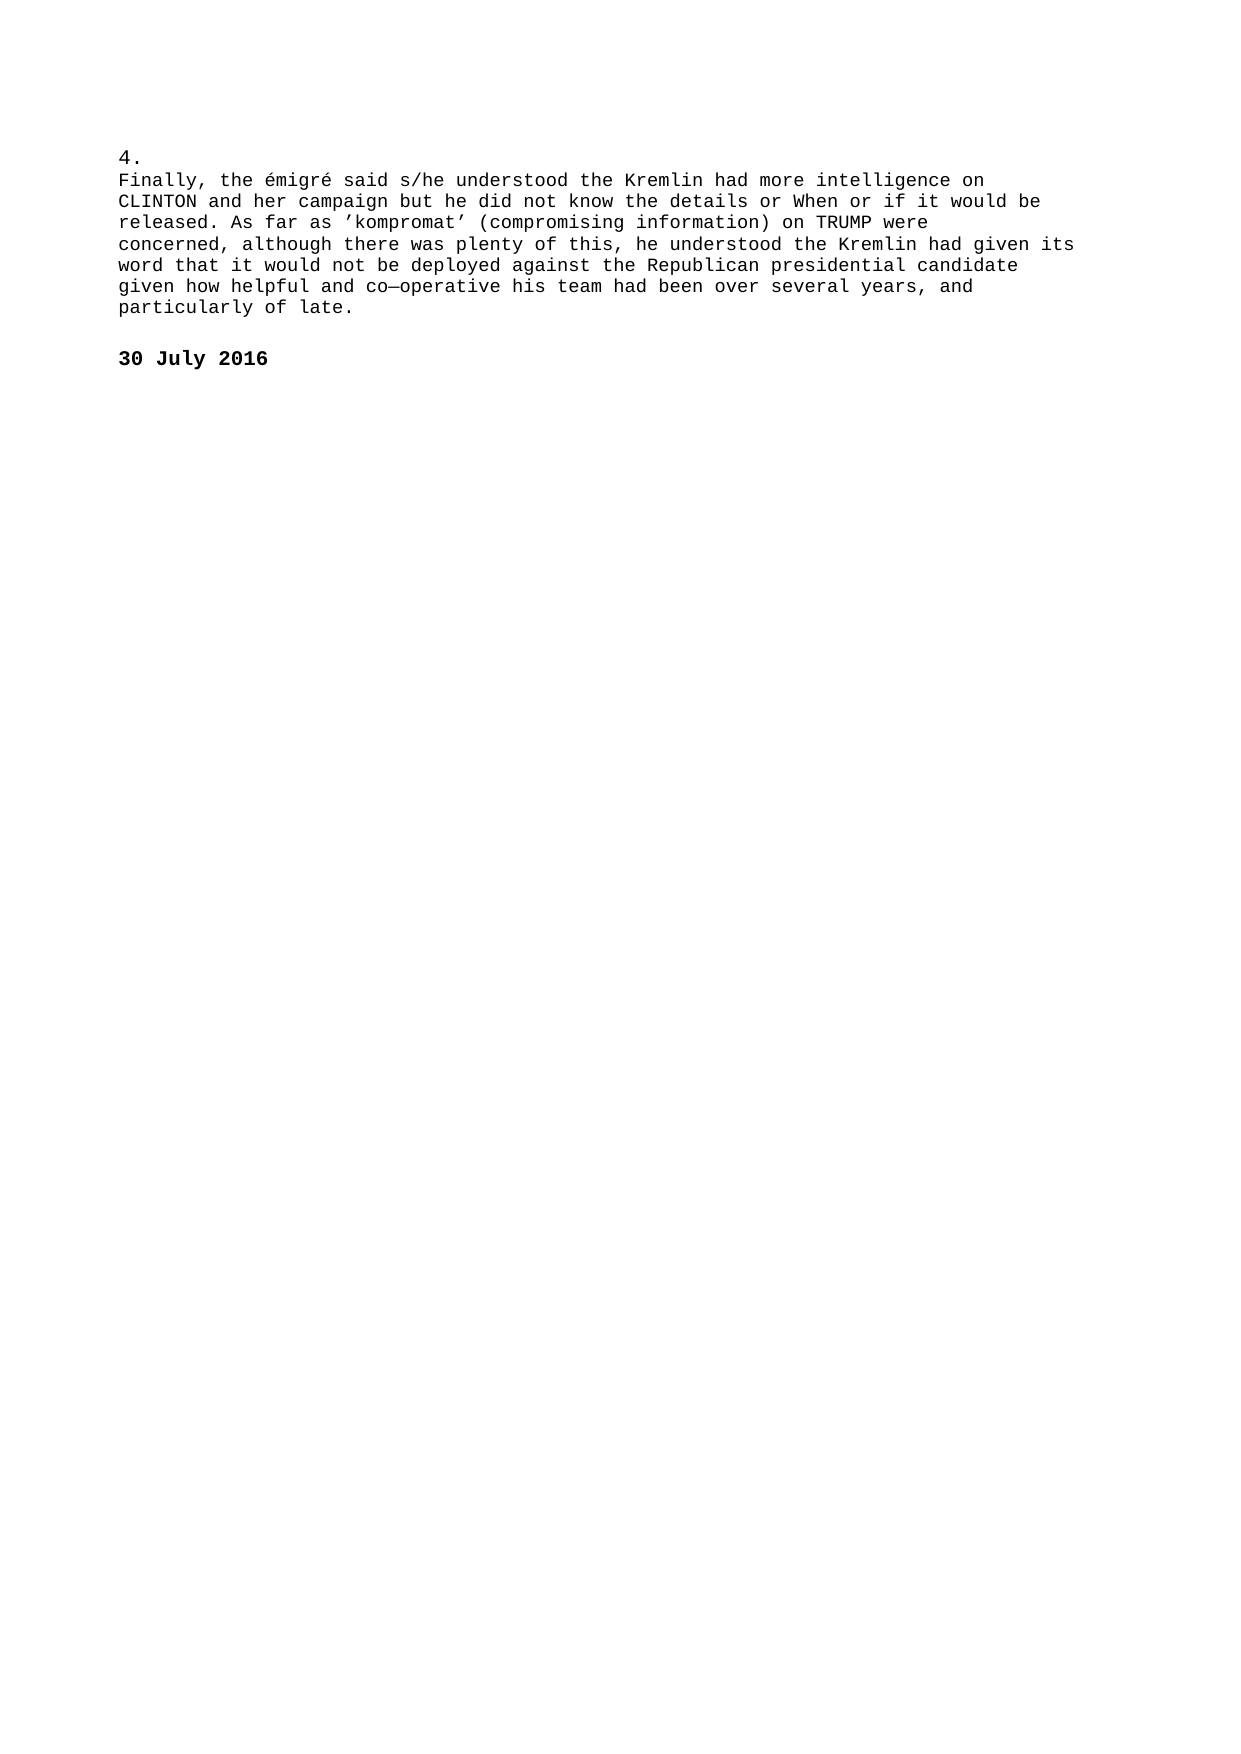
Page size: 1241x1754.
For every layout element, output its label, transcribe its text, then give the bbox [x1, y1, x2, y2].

text given how helpful and co—operative his team had been over several years, and [118, 277, 1122, 298]
text particularly of late. [118, 298, 1122, 319]
text Finally, the émigré said s/he understood the Kremlin had more intelligence on [118, 171, 1122, 192]
text released. As far as ’kompromat’ (compromising information) on TRUMP were [118, 213, 1122, 234]
text 4. [118, 147, 1122, 171]
text 30 July 2016 [118, 348, 1122, 372]
text CLINTON and her campaign but he did not know the details or When or if it would be [118, 192, 1122, 213]
text word that it would not be deployed against the Republican presidential candidate [118, 256, 1122, 277]
text concerned, although there was plenty of this, he understood the Kremlin had given its [118, 234, 1122, 256]
